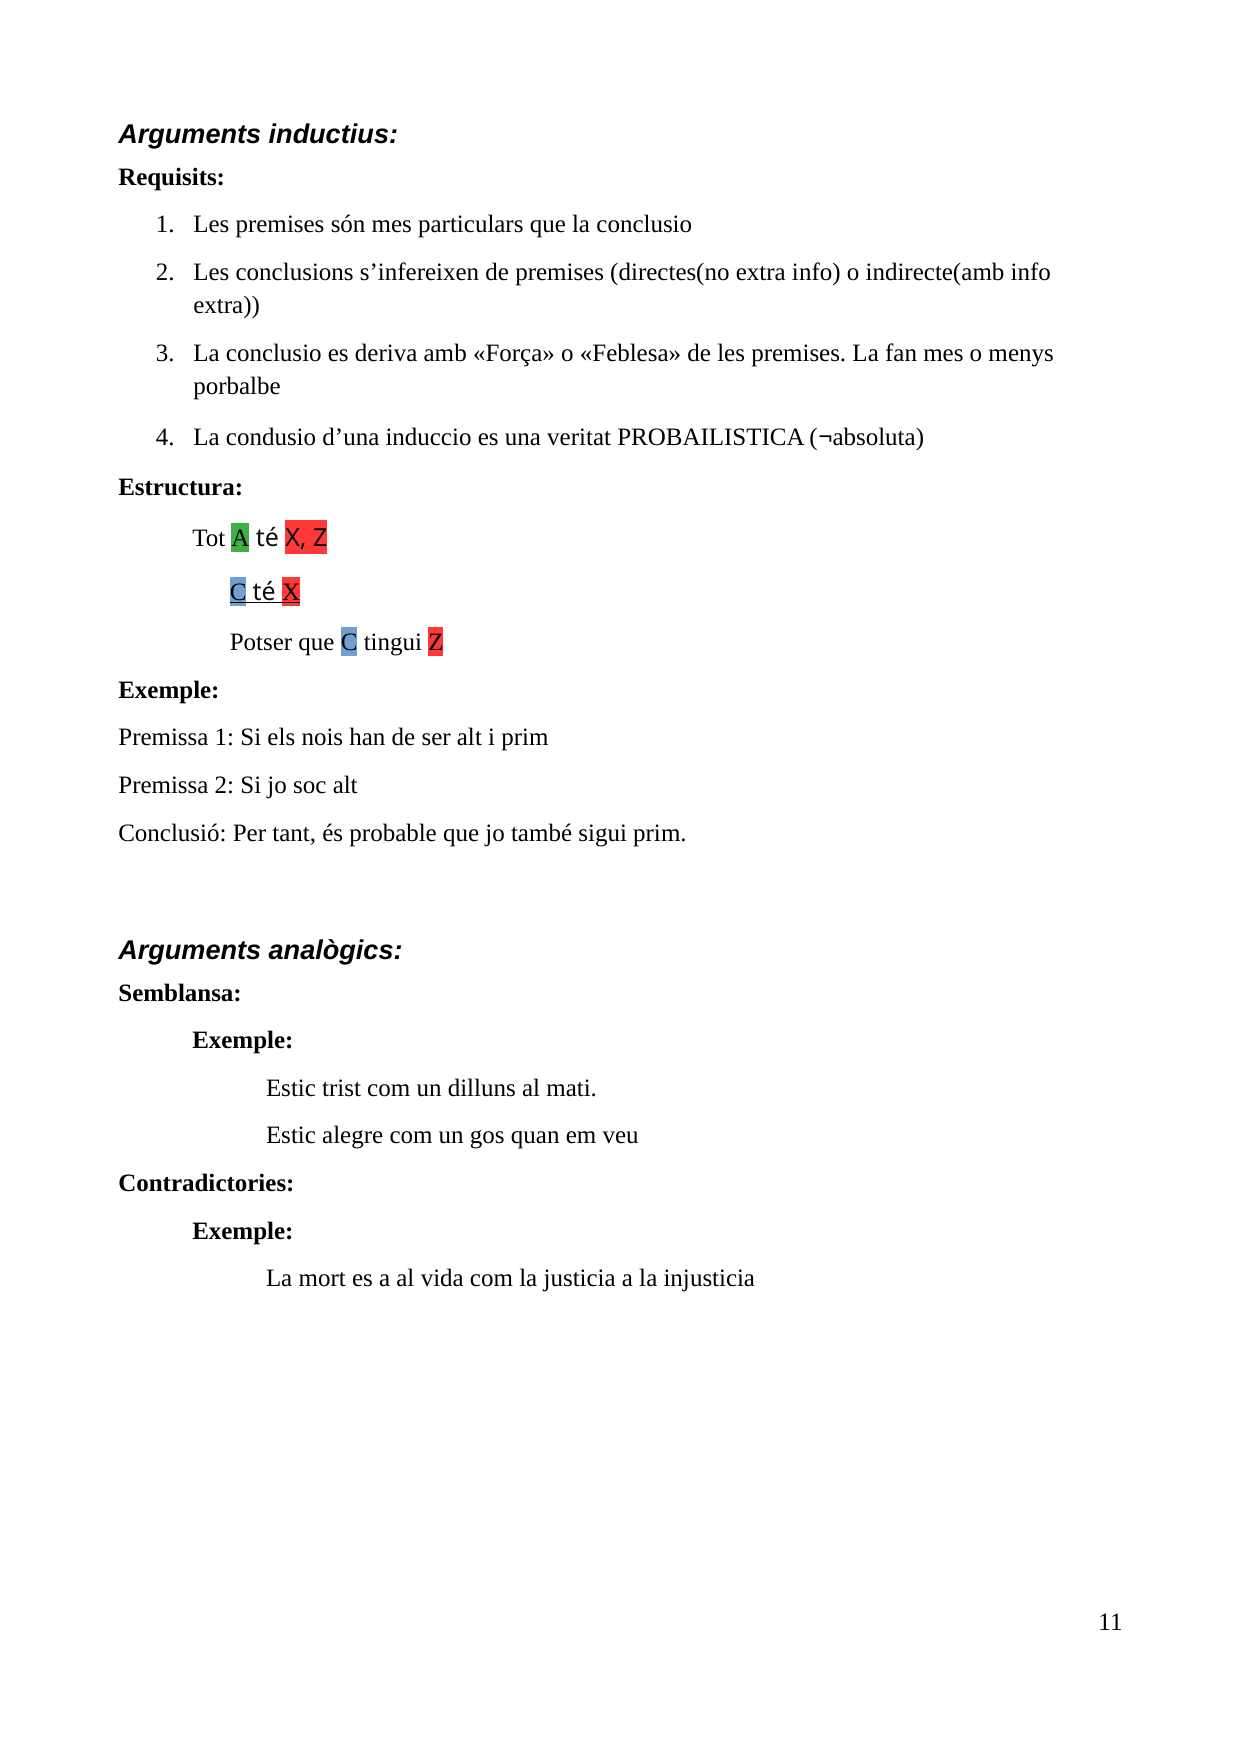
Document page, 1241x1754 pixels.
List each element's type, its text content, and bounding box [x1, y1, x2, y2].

text Semblansa: [118, 978, 1122, 1006]
text La mort es a al vida com la justicia a la injusticia [118, 1263, 1122, 1292]
text C té X [118, 573, 1122, 607]
text Estructura: [118, 472, 1122, 501]
subtitle Arguments inductius: [118, 118, 1122, 149]
text Premissa 1: Si els nois han de ser alt i prim [118, 722, 1122, 751]
list La conclusio es deriva amb «Força» o «Feblesa» de les premises. La fan mes o menys porbalbe [156, 338, 1122, 399]
list Les premises són mes particulars que la conclusio [156, 209, 1122, 238]
text Conclusió: Per tant, és probable que jo també sigui prim. [118, 818, 1122, 846]
text Contradictories: [118, 1168, 1122, 1197]
subtitle Arguments analògics: [118, 934, 1122, 965]
text Estic trist com un dilluns al mati. [118, 1073, 1122, 1102]
text Exemple: [118, 1025, 1122, 1054]
list La condusio d’una induccio es una veritat PROBAILISTICA (¬absoluta) [156, 418, 1122, 452]
text Premissa 2: Si jo soc alt [118, 770, 1122, 799]
text Requisits: [118, 162, 1122, 191]
text Exemple: [118, 1216, 1122, 1244]
text Estic alegre com un gos quan em veu [118, 1121, 1122, 1149]
text Potser que C tingui Z [118, 627, 1122, 656]
list Les conclusions s’infereixen de premises (directes(no extra info) o indirecte(amb info extra)) [156, 257, 1122, 319]
text Tot A té X, Z [118, 520, 1122, 554]
text Exemple: [118, 675, 1122, 703]
